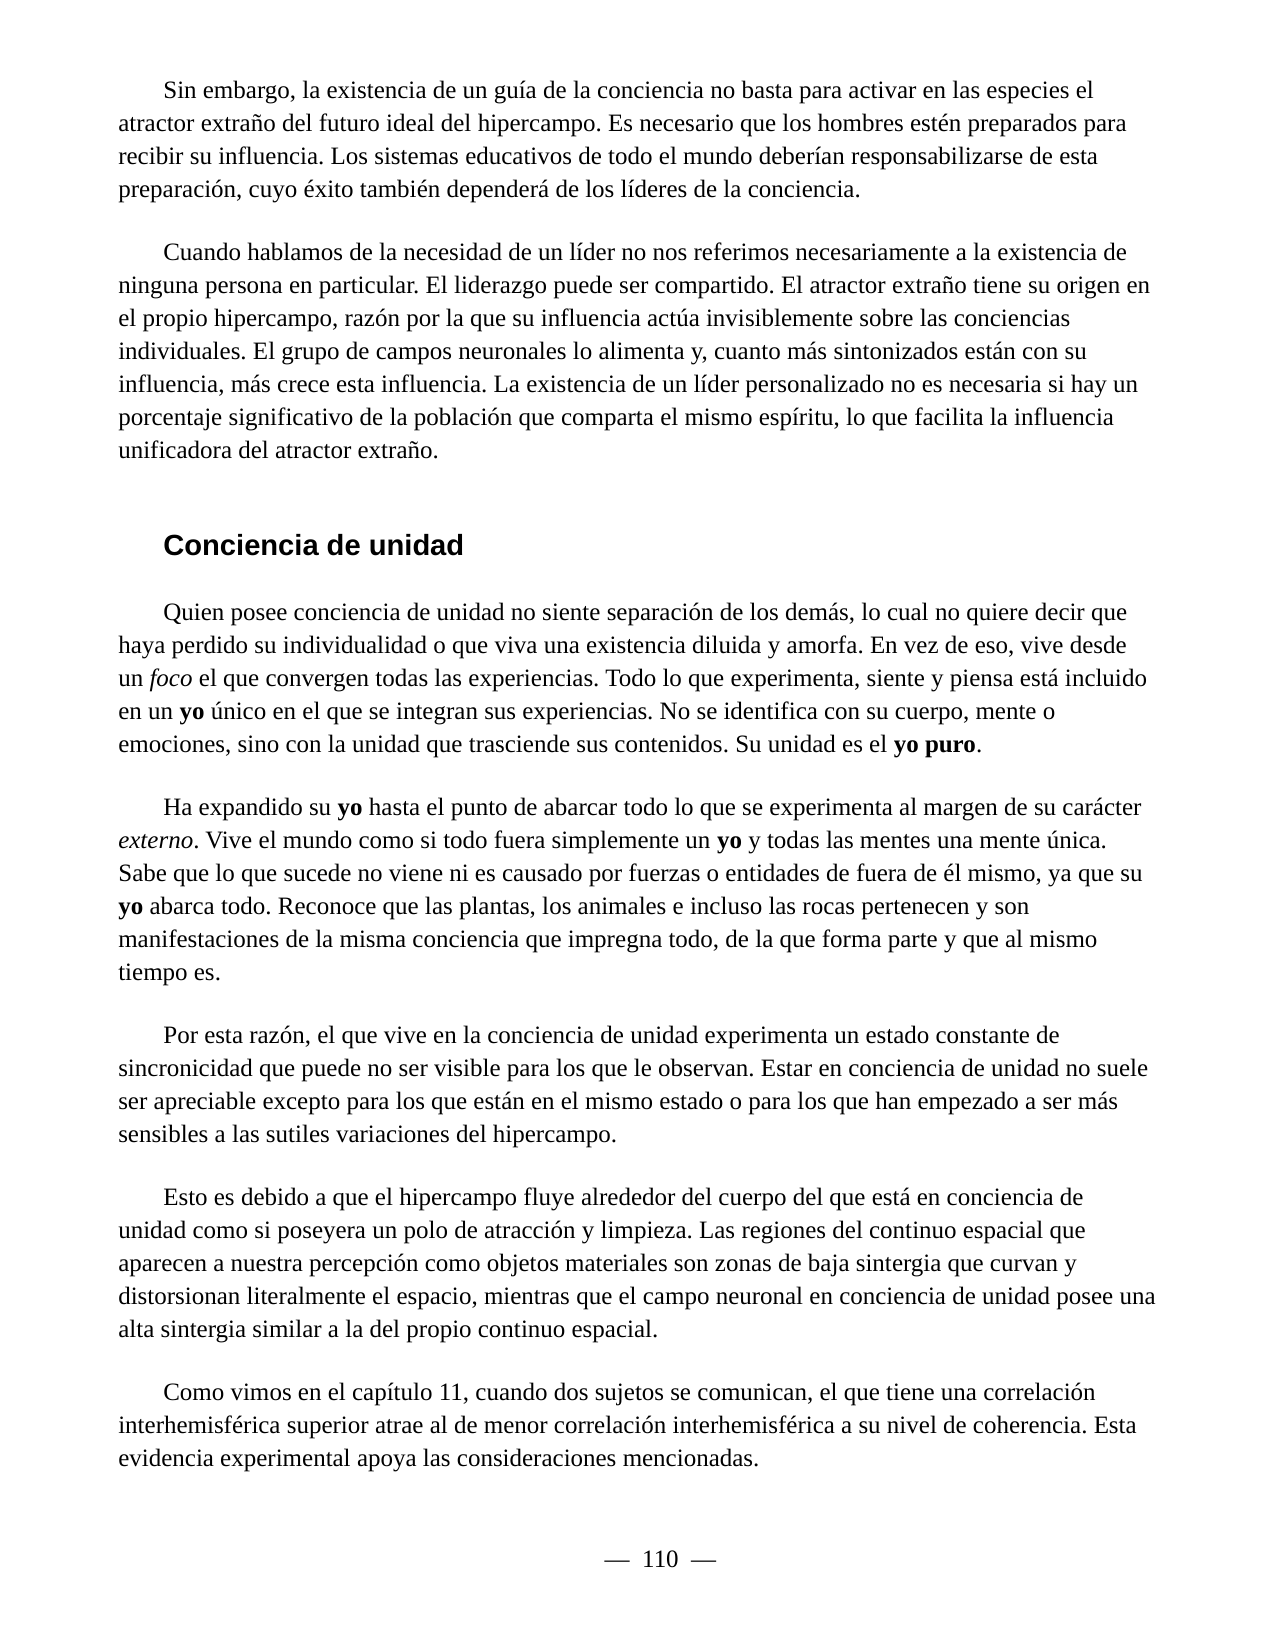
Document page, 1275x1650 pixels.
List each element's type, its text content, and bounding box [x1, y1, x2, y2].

subtitle Conciencia de unidad [118, 528, 1157, 562]
text Cuando hablamos de la necesidad de un líder no nos referimos necesariamente a la existencia de ninguna persona en particular. El liderazgo puede ser compartido. El atractor extraño tiene su origen en el propio hipercampo, razón por la que su influencia actúa invisiblemente sobre las conciencias individuales. El grupo de campos neuronales lo alimenta y, cuanto más sintonizados están con su influencia, más crece esta influencia. La existencia de un líder personalizado no es necesaria si hay un porcentaje significativo de la población que comparta el mismo espíritu, lo que facilita la influencia unificadora del atractor extraño. [118, 237, 1157, 464]
text Por esta razón, el que vive en la conciencia de unidad experimenta un estado constante de sincronicidad que puede no ser visible para los que le observan. Estar en conciencia de unidad no suele ser apreciable excepto para los que están en el mismo estado o para los que han empezado a ser más sensibles a las sutiles variaciones del hipercampo. [118, 1020, 1157, 1148]
text Ha expandido su yo hasta el punto de abarcar todo lo que se experimenta al margen de su carácter externo. Vive el mundo como si todo fuera simplemente un yo y todas las mentes una mente única. Sabe que lo que sucede no viene ni es causado por fuerzas o entidades de fuera de él mismo, ya que su yo abarca todo. Reconoce que las plantas, los animales e incluso las rocas pertenecen y son manifestaciones de la misma conciencia que impregna todo, de la que forma parte y que al mismo tiempo es. [118, 792, 1157, 986]
text Sin embargo, la existencia de un guía de la conciencia no basta para activar en las especies el atractor extraño del futuro ideal del hipercampo. Es necesario que los hombres estén preparados para recibir su influencia. Los sistemas educativos de todo el mundo deberían responsabilizarse de esta preparación, cuyo éxito también dependerá de los líderes de la conciencia. [118, 75, 1157, 203]
text Esto es debido a que el hipercampo fluye alrededor del cuerpo del que está en conciencia de unidad como si poseyera un polo de atracción y limpieza. Las regiones del continuo espacial que aparecen a nuestra percepción como objetos materiales son zonas de baja sintergia que curvan y distorsionan literalmente el espacio, mientras que el campo neuronal en conciencia de unidad posee una alta sintergia similar a la del propio continuo espacial. [118, 1182, 1157, 1343]
text Quien posee conciencia de unidad no siente separación de los demás, lo cual no quiere decir que haya perdido su individualidad o que viva una existencia diluida y amorfa. En vez de eso, vive desde un foco el que convergen todas las experiencias. Todo lo que experimenta, siente y piensa está incluido en un yo único en el que se integran sus experiencias. No se identifica con su cuerpo, mente o emociones, sino con la unidad que trasciende sus contenidos. Su unidad es el yo puro. [118, 597, 1157, 758]
text Como vimos en el capítulo 11, cuando dos sujetos se comunican, el que tiene una correlación interhemisférica superior atrae al de menor correlación interhemisférica a su nivel de coherencia. Esta evidencia experimental apoya las consideraciones mencionadas. [118, 1377, 1157, 1472]
